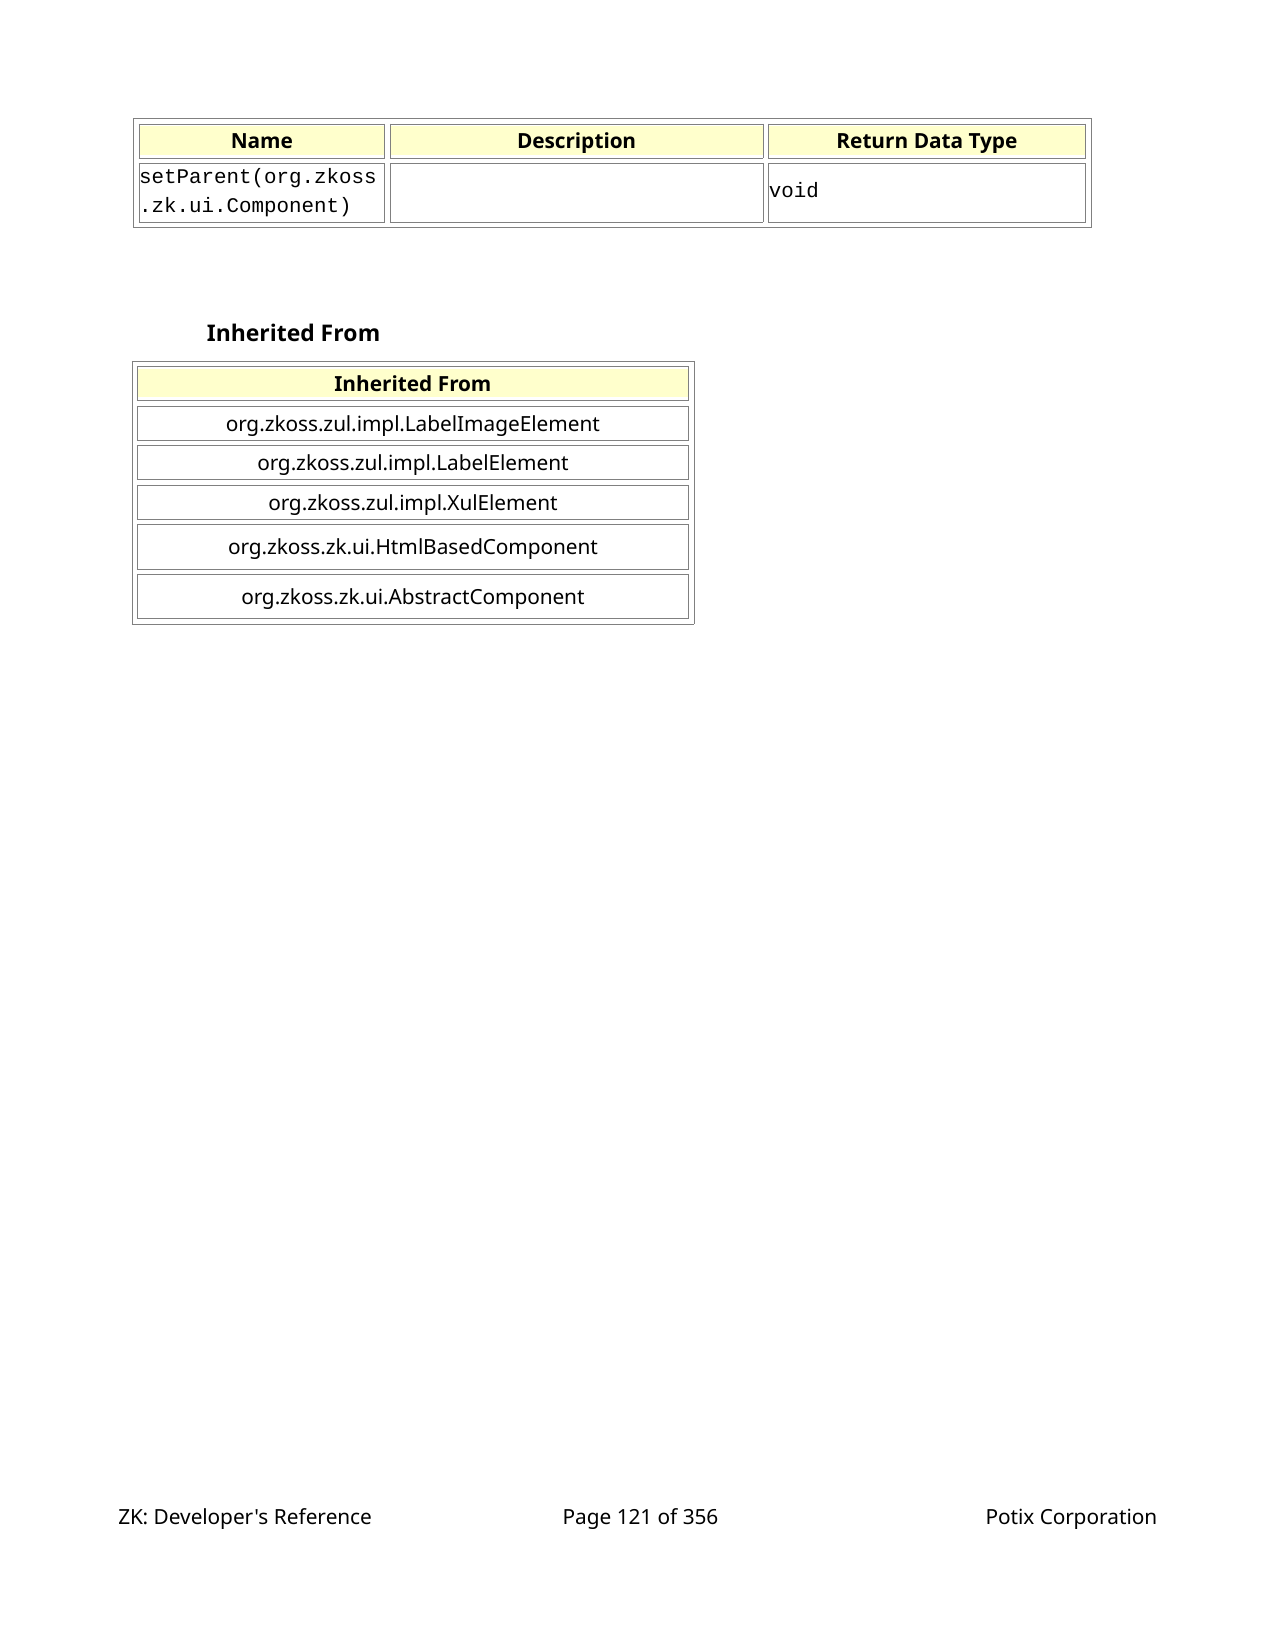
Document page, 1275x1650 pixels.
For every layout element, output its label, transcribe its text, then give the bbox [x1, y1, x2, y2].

subtitle Inherited From [207, 317, 1157, 348]
table_cell [387, 158, 766, 222]
table_header Description [387, 119, 766, 158]
table_cell org.zkoss.zul.impl.LabelElement [134, 440, 691, 479]
table_cell org.zkoss.zul.impl.LabelImageElement [134, 400, 691, 440]
table_cell org.zkoss.zul.impl.XulElement [134, 479, 691, 519]
table_cell setParent(org.zkoss.zk.ui.Component) [136, 158, 387, 222]
table_header Name [136, 119, 387, 158]
table_cell org.zkoss.zk.ui.HtmlBasedComponent [134, 519, 691, 568]
table_header Inherited From [134, 362, 691, 400]
table_cell org.zkoss.zk.ui.AbstractComponent [134, 569, 691, 618]
table_header Return Data Type [766, 119, 1088, 158]
table_cell void [766, 158, 1088, 222]
table_cell [391, 164, 763, 222]
